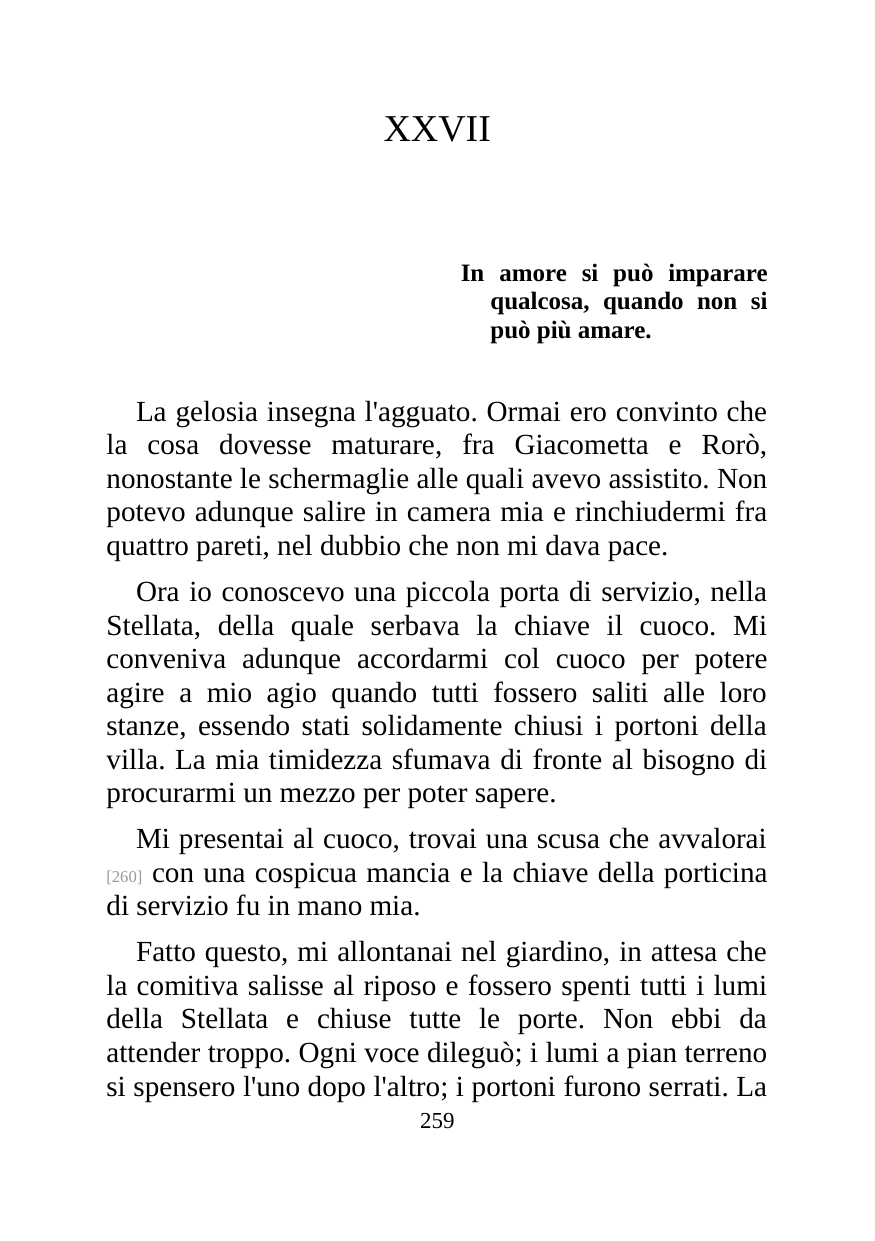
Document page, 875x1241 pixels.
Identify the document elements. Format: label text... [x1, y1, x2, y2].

text Ora io conoscevo una piccola porta di servizio, nella Stellata, della quale serbava la chiave il cuoco. Mi conveniva adunque accordarmi col cuoco per potere agire a mio agio quando tutti fossero saliti alle loro stanze, essendo stati solidamente chiusi i portoni della villa. La mia timidezza sfumava di fronte al bisogno di procurarmi un mezzo per poter sapere. [106, 574, 768, 809]
text Mi presentai al cuoco, trovai una scusa che avvalorai [260] con una cospicua mancia e la chiave della porticina di servizio fu in mano mia. [106, 821, 768, 922]
text Fatto questo, mi allontanai nel giardino, in attesa che la comitiva salisse al riposo e fossero spenti tutti i lumi della Stellata e chiuse tutte le porte. Non ebbi da attender troppo. Ogni voce dileguò; i lumi a pian terreno si spensero l'uno dopo l'altro; i portoni furono serrati. La [106, 934, 768, 1102]
text In amore si può imparare qualcosa, quando non si può più amare. [461, 258, 768, 344]
subtitle XXVII [106, 106, 768, 150]
text La gelosia insegna l'agguato. Ormai ero convinto che la cosa dovesse maturare, fra Giacometta e Rorò, nonostante le schermaglie alle quali avevo assistito. Non potevo adunque salire in camera mia e rinchiudermi fra quattro pareti, nel dubbio che non mi dava pace. [106, 394, 768, 562]
